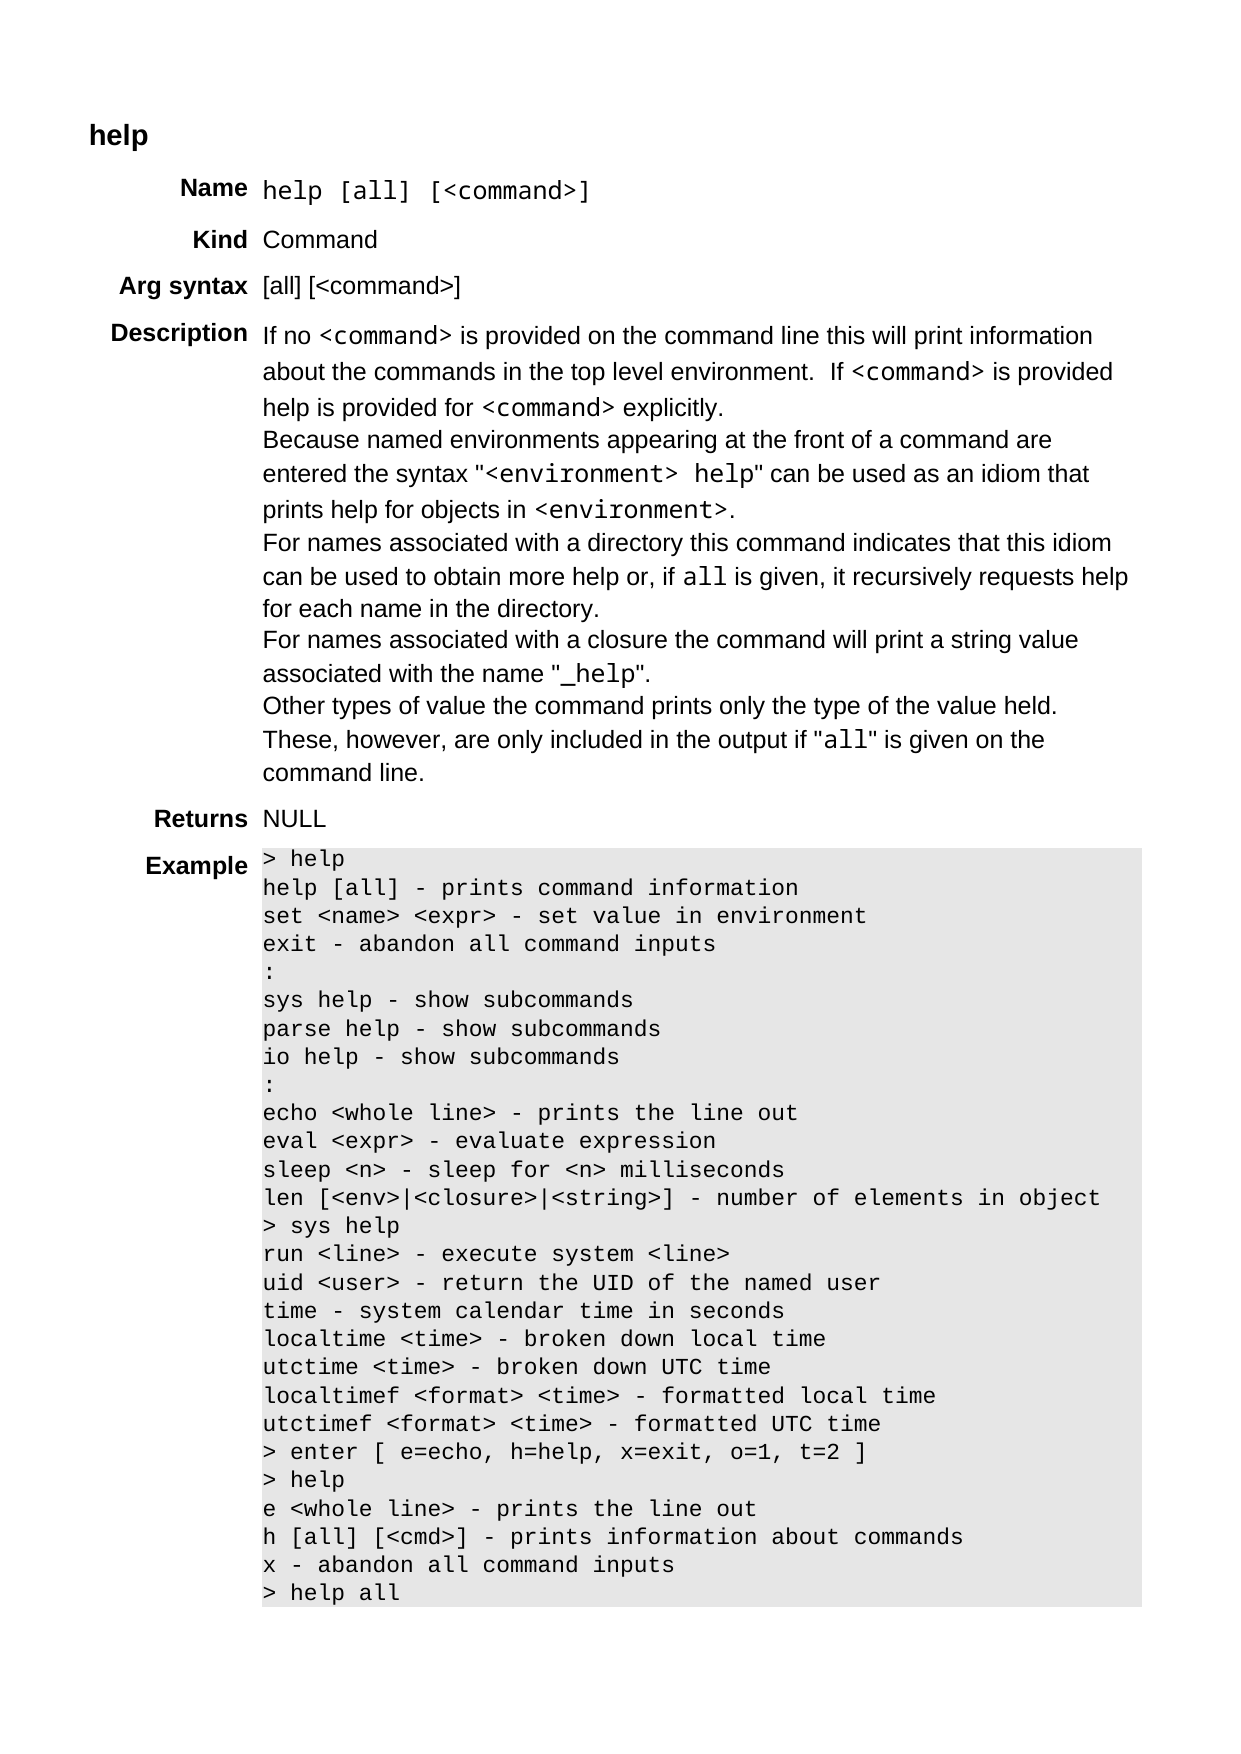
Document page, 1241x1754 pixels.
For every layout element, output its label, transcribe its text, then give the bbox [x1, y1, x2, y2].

table_cell NULL [260, 795, 1145, 842]
table_cell Arg syntax [89, 262, 259, 309]
table_cell Example [89, 842, 259, 1619]
table_header help [all] [<command>] [260, 164, 1145, 216]
table_cell [all] [<command>] [260, 262, 1145, 309]
table_cell Description [89, 309, 259, 795]
table_cell If no <command> is provided on the command line this will print information about the commands in the top level environment. If <command> is provided help is provided for <command> explicitly. Because named environments appearing at the front of a command are entered the syntax "<environment> help" can be used as an idiom that prints help for objects in <environment>. For names associated with a directory this command indicates that this idiom can be used to obtain more help or, if all is given, it recursively requests help for each name in the directory. For names associated with a closure the command will print a string value associated with the name "_help". Other types of value the command prints only the type of the value held. These, however, are only included in the output if "all" is given on the command line. [260, 309, 1145, 795]
table_header Name [89, 164, 259, 216]
table_cell Returns [89, 795, 259, 842]
subtitle help [88, 118, 1145, 152]
table_cell Kind [89, 216, 259, 262]
table_cell Command [260, 216, 1145, 262]
table_cell > help help [all] - prints command information set <name> <expr> - set value in environment exit - abandon all command inputs : sys help - show subcommands parse help - show subcommands io help - show subcommands : echo <whole line> - prints the line out eval <expr> - evaluate expression sleep <n> - sleep for <n> milliseconds len [<env>|<closure>|<string>] - number of elements in object > sys help run <line> - execute system <line> uid <user> - return the UID of the named user time - system calendar time in seconds localtime <time> - broken down local time utctime <time> - broken down UTC time localtimef <format> <time> - formatted local time utctimef <format> <time> - formatted UTC time > enter [ e=echo, h=help, x=exit, o=1, t=2 ] > help e <whole line> - prints the line out h [all] [<cmd>] - prints information about commands x - abandon all command inputs > help all [260, 842, 1145, 1619]
